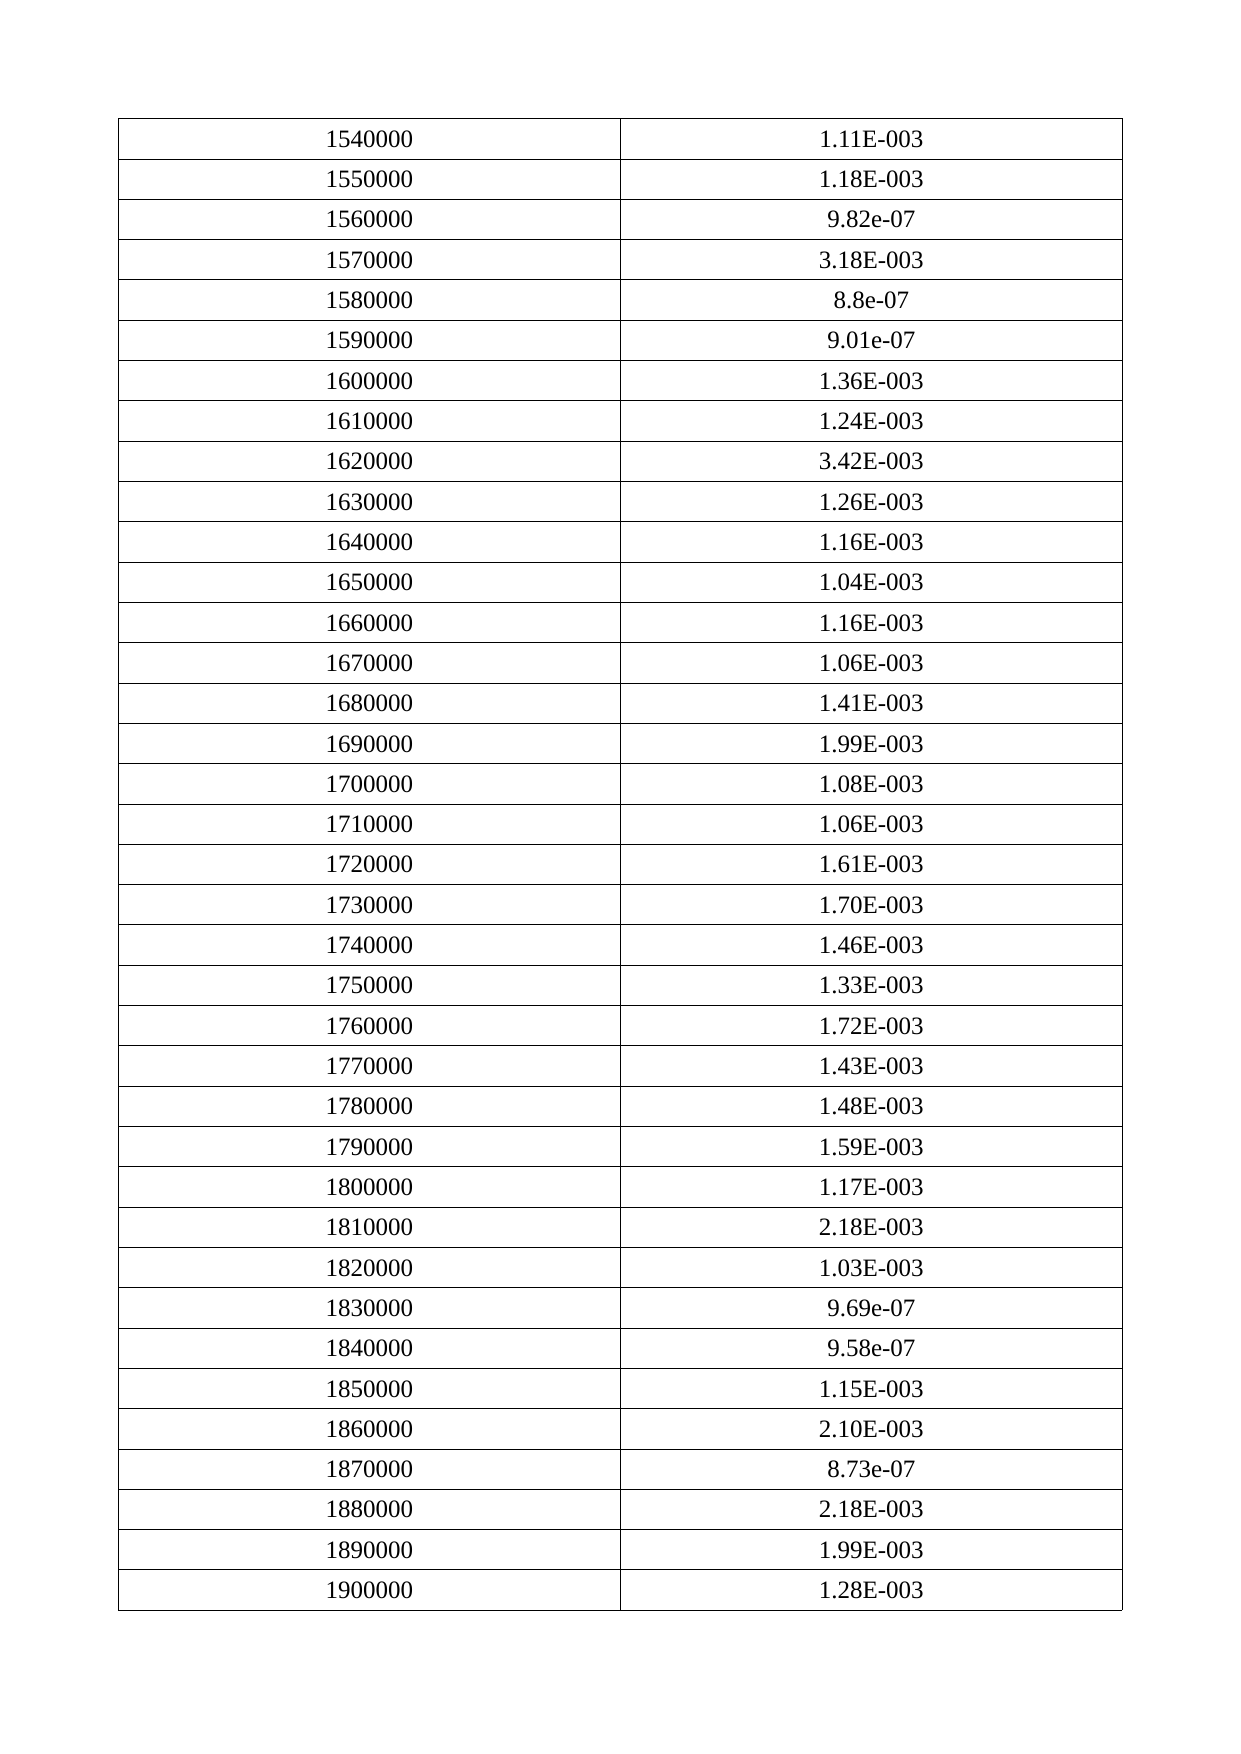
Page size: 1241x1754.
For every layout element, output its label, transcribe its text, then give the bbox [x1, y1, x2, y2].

table_cell 8.73e-07 [621, 1450, 1122, 1489]
table_cell 1,11E-003 [621, 119, 1122, 158]
table_cell 1650000 [119, 563, 620, 602]
table_cell 1640000 [119, 522, 620, 562]
table_cell 1,16E-003 [621, 603, 1122, 642]
table_cell 9.82e-07 [621, 200, 1122, 239]
table_cell 1610000 [119, 401, 620, 441]
table_cell 1,17E-003 [621, 1167, 1122, 1207]
table_cell 9.01e-07 [621, 321, 1122, 360]
table_cell 1840000 [119, 1329, 620, 1368]
table_cell 1620000 [119, 442, 620, 481]
table_cell 1900000 [119, 1570, 620, 1610]
table_cell 1560000 [119, 200, 620, 239]
table_cell 1630000 [119, 482, 620, 521]
table_cell 1,08E-003 [621, 764, 1122, 803]
table_cell 1890000 [119, 1530, 620, 1569]
table_cell 1,99E-003 [621, 724, 1122, 763]
table_cell 1830000 [119, 1288, 620, 1327]
table_cell 1,06E-003 [621, 643, 1122, 682]
table_cell 1720000 [119, 845, 620, 884]
table_cell 1,33E-003 [621, 966, 1122, 1005]
table_cell 1,16E-003 [621, 522, 1122, 562]
table_cell 1,70E-003 [621, 885, 1122, 924]
table_cell 1780000 [119, 1087, 620, 1126]
table_cell 1,06E-003 [621, 805, 1122, 844]
table_cell 1670000 [119, 643, 620, 682]
table_cell 9.58e-07 [621, 1329, 1122, 1368]
table_cell 1,18E-003 [621, 160, 1122, 199]
table_cell 1,28E-003 [621, 1570, 1122, 1610]
table_cell 2,18E-003 [621, 1208, 1122, 1247]
table_cell 1750000 [119, 966, 620, 1005]
table_cell 1,24E-003 [621, 401, 1122, 441]
table_cell 1860000 [119, 1409, 620, 1448]
table_cell 1,04E-003 [621, 563, 1122, 602]
table_cell 1590000 [119, 321, 620, 360]
table_cell 3,42E-003 [621, 442, 1122, 481]
table_cell 1680000 [119, 684, 620, 723]
table_cell 3,18E-003 [621, 240, 1122, 279]
table_cell 1,15E-003 [621, 1369, 1122, 1408]
table_cell 1550000 [119, 160, 620, 199]
table_cell 2,10E-003 [621, 1409, 1122, 1448]
table_cell 1,26E-003 [621, 482, 1122, 521]
table_cell 8.8e-07 [621, 280, 1122, 320]
table_cell 1700000 [119, 764, 620, 803]
table_cell 1540000 [119, 119, 620, 158]
table_cell 1740000 [119, 925, 620, 965]
table_cell 1,61E-003 [621, 845, 1122, 884]
table_cell 1600000 [119, 361, 620, 400]
table_cell 2,18E-003 [621, 1490, 1122, 1529]
table_cell 1880000 [119, 1490, 620, 1529]
table_cell 1870000 [119, 1450, 620, 1489]
table_cell 1690000 [119, 724, 620, 763]
table_cell 1,41E-003 [621, 684, 1122, 723]
table_cell 1790000 [119, 1127, 620, 1166]
table_cell 1710000 [119, 805, 620, 844]
table_cell 9.69e-07 [621, 1288, 1122, 1327]
table_cell 1770000 [119, 1046, 620, 1086]
table_cell 1800000 [119, 1167, 620, 1207]
table_cell 1810000 [119, 1208, 620, 1247]
table_cell 1820000 [119, 1248, 620, 1287]
table_cell 1580000 [119, 280, 620, 320]
table_cell 1,36E-003 [621, 361, 1122, 400]
table_cell 1570000 [119, 240, 620, 279]
table_cell 1730000 [119, 885, 620, 924]
table_cell 1,99E-003 [621, 1530, 1122, 1569]
table_cell 1,48E-003 [621, 1087, 1122, 1126]
table_cell 1,46E-003 [621, 925, 1122, 965]
table_cell 1,72E-003 [621, 1006, 1122, 1045]
table_cell 1760000 [119, 1006, 620, 1045]
table_cell 1,43E-003 [621, 1046, 1122, 1086]
table_cell 1,59E-003 [621, 1127, 1122, 1166]
table_cell 1660000 [119, 603, 620, 642]
table_cell 1,03E-003 [621, 1248, 1122, 1287]
table_cell 1850000 [119, 1369, 620, 1408]
